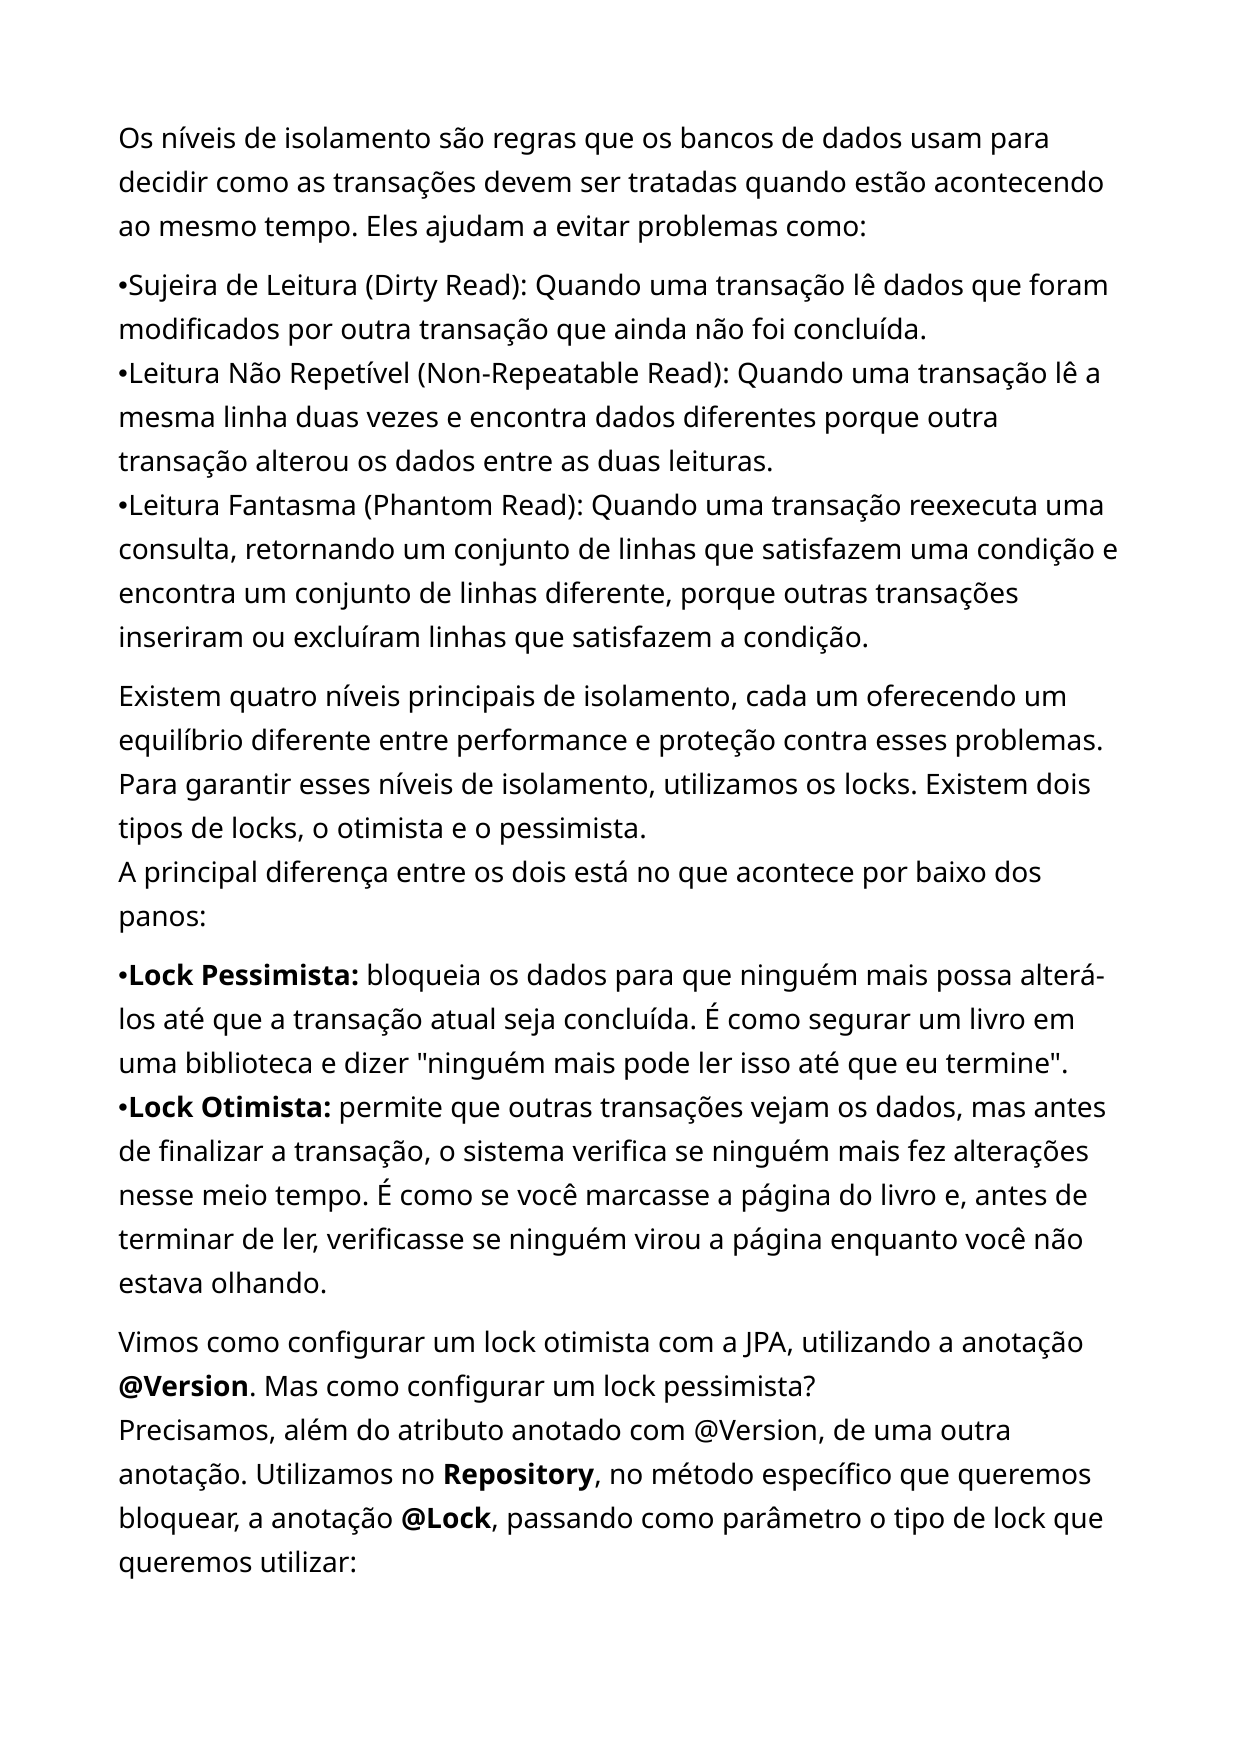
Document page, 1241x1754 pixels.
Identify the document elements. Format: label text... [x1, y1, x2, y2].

text Vimos como configurar um lock otimista com a JPA, utilizando a anotação @Version. Mas como configurar um lock pessimista? [118, 1322, 1122, 1404]
list Lock Otimista: permite que outras transações vejam os dados, mas antes de finalizar a transação, o sistema verifica se ninguém mais fez alterações nesse meio tempo. É como se você marcasse a página do livro e, antes de terminar de ler, verificasse se ninguém virou a página enquanto você não estava olhando. [118, 1087, 1122, 1302]
list Leitura Fantasma (Phantom Read): Quando uma transação reexecuta uma consulta, retornando um conjunto de linhas que satisfazem uma condição e encontra um conjunto de linhas diferente, porque outras transações inseriram ou excluíram linhas que satisfazem a condição. [118, 485, 1122, 656]
text Existem quatro níveis principais de isolamento, cada um oferecendo um equilíbrio diferente entre performance e proteção contra esses problemas. Para garantir esses níveis de isolamento, utilizamos os locks. Existem dois tipos de locks, o otimista e o pessimista. [118, 676, 1122, 847]
text Precisamos, além do atributo anotado com @Version, de uma outra anotação. Utilizamos no Repository, no método específico que queremos bloquear, a anotação @Lock, passando como parâmetro o tipo de lock que queremos utilizar: [118, 1410, 1122, 1581]
text Os níveis de isolamento são regras que os bancos de dados usam para decidir como as transações devem ser tratadas quando estão acontecendo ao mesmo tempo. Eles ajudam a evitar problemas como: [118, 118, 1122, 244]
list Leitura Não Repetível (Non-Repeatable Read): Quando uma transação lê a mesma linha duas vezes e encontra dados diferentes porque outra transação alterou os dados entre as duas leituras. [118, 353, 1122, 479]
list Sujeira de Leitura (Dirty Read): Quando uma transação lê dados que foram modificados por outra transação que ainda não foi concluída. [118, 265, 1122, 347]
text A principal diferença entre os dois está no que acontece por baixo dos panos: [118, 852, 1122, 935]
list Lock Pessimista: bloqueia os dados para que ninguém mais possa alterá-los até que a transação atual seja concluída. É como segurar um livro em uma biblioteca e dizer "ninguém mais pode ler isso até que eu termine". [118, 955, 1122, 1081]
